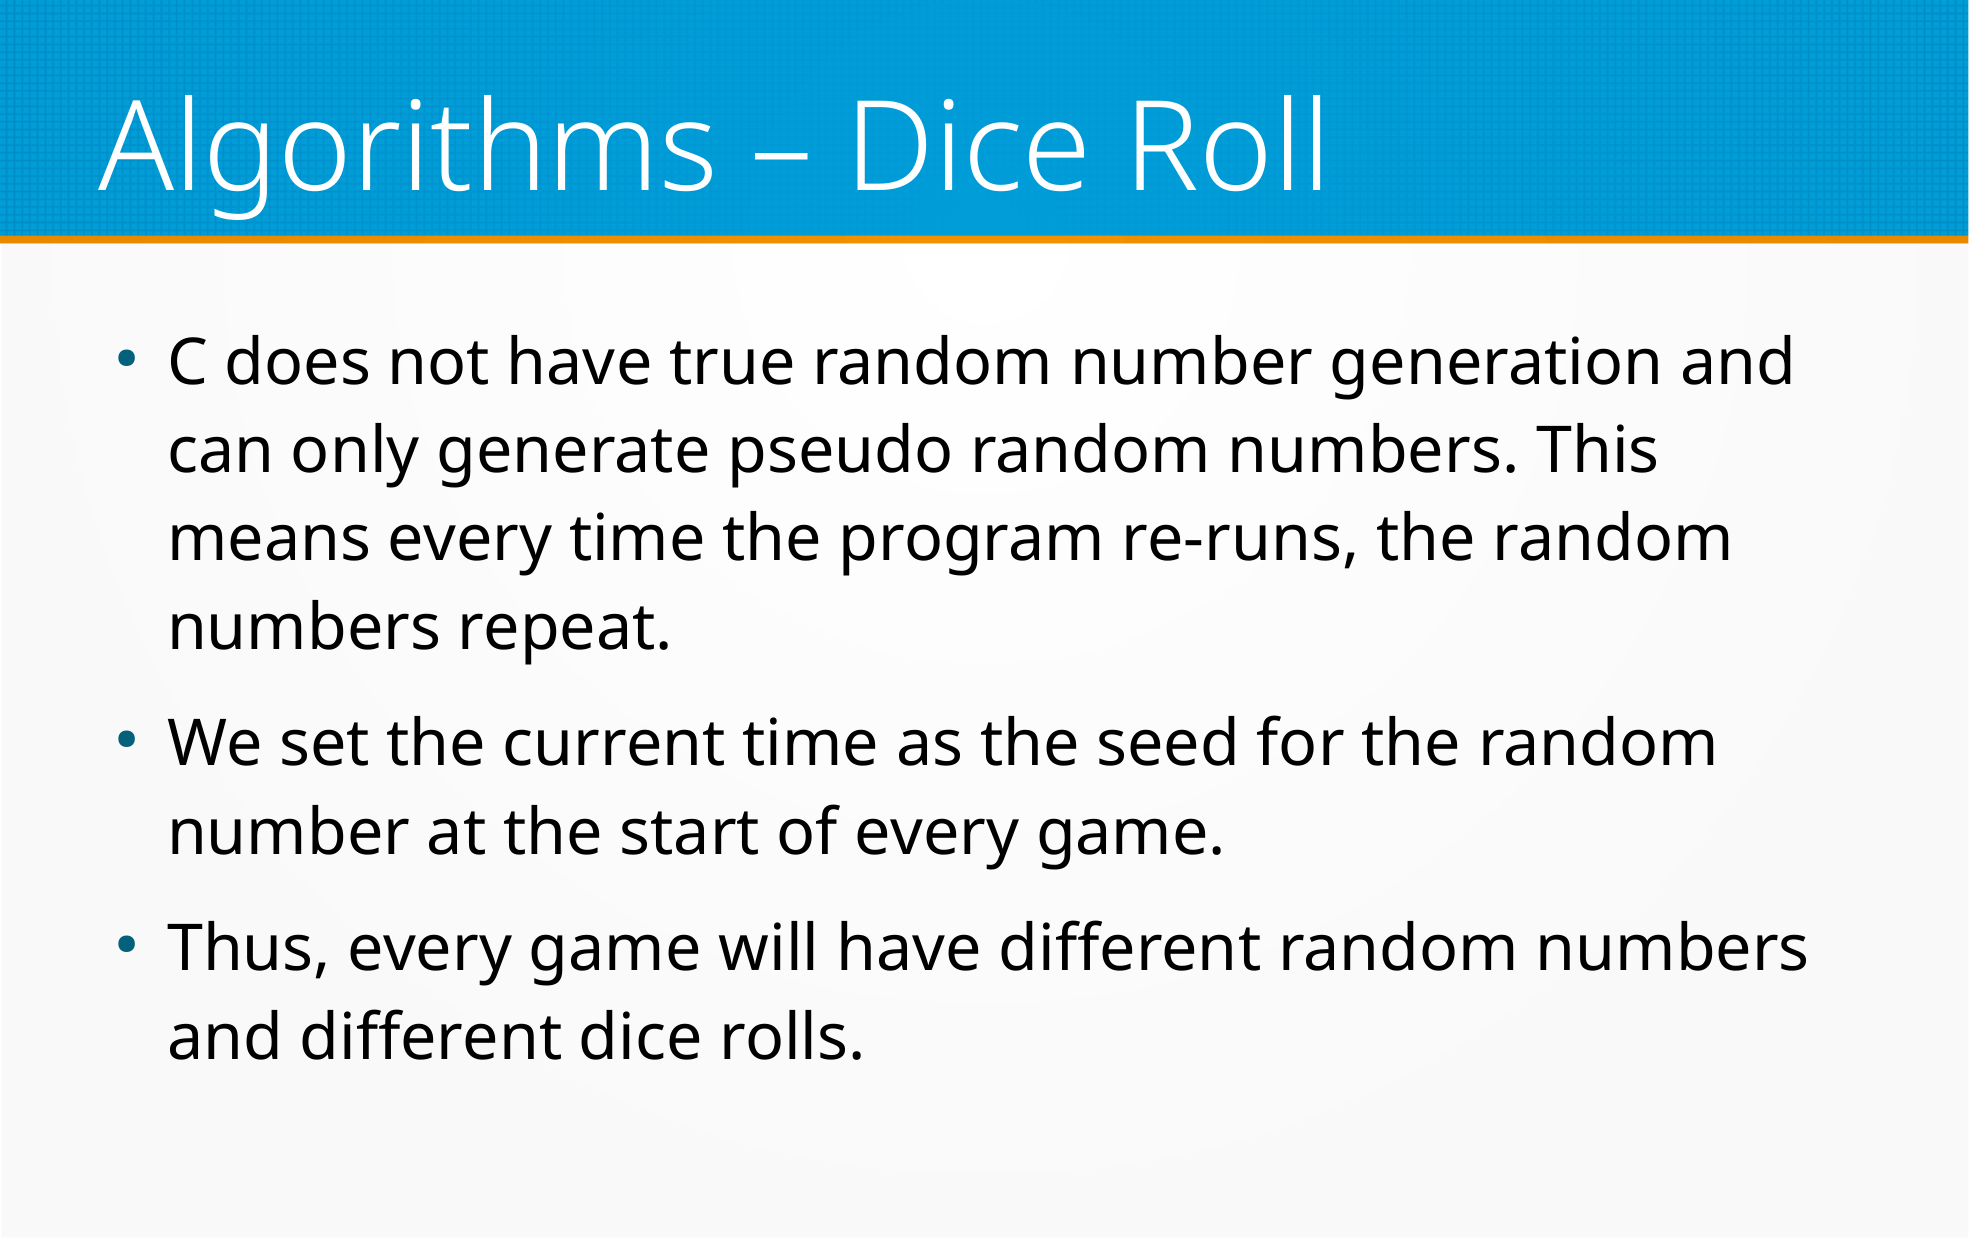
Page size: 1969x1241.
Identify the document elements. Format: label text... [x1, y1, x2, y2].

picture [0, 236, 1969, 1241]
title Algorithms – Dice Roll [98, 19, 1870, 227]
list C does not have true random number generation and can only generate pseudo random numbers. This means every time the program re-runs, the random numbers repeat. We set the current time as the seed for the random number at the start of every game. Thus, every game will have different random numbers and different dice rolls. [98, 315, 1861, 1081]
